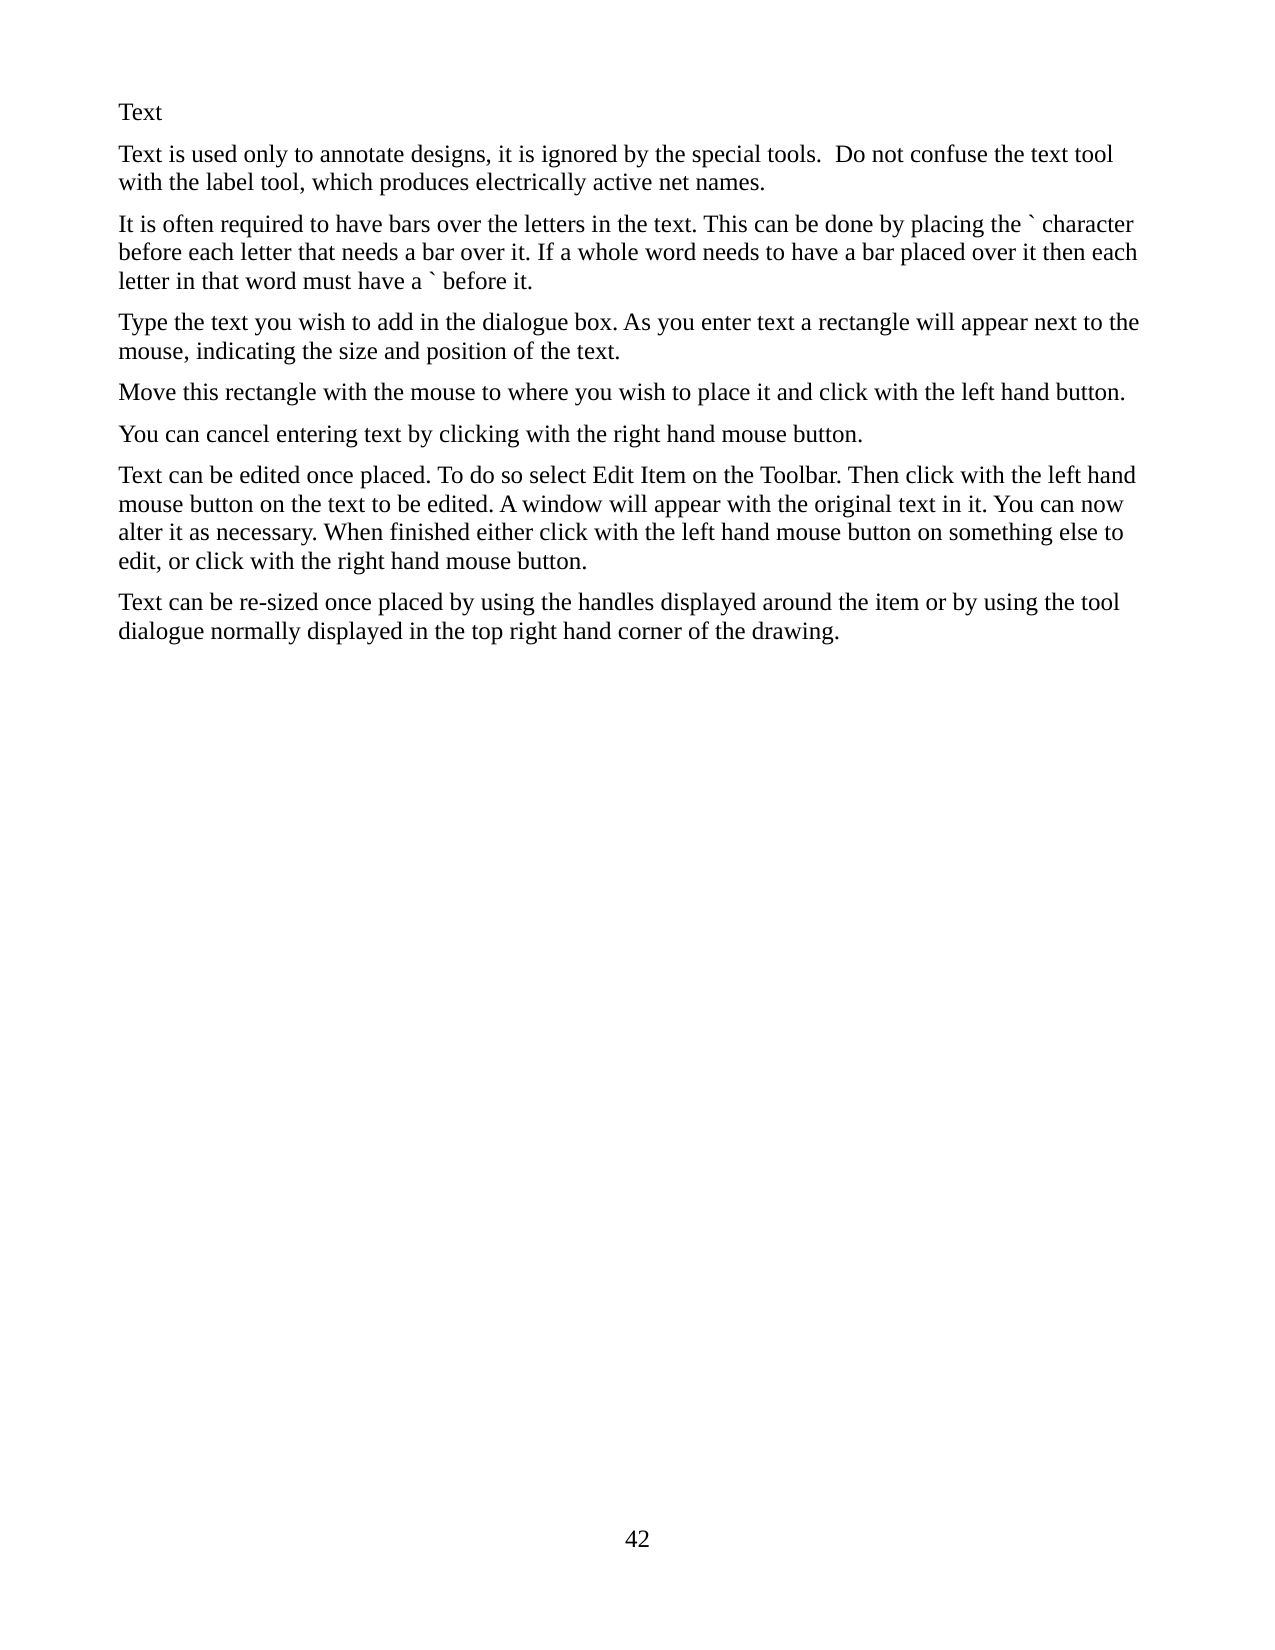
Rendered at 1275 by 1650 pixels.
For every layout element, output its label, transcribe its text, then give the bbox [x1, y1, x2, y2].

text Text [118, 97, 1157, 126]
text Text is used only to annotate designs, it is ignored by the special tools. Do not confuse the text tool with the label tool, which produces electrically active net names. [118, 139, 1157, 196]
text You can cancel entering text by clicking with the right hand mouse button. [118, 419, 1157, 447]
text Type the text you wish to add in the dialogue box. As you enter text a rectangle will appear next to the mouse, indicating the size and position of the text. [118, 307, 1157, 365]
text It is often required to have bars over the letters in the text. This can be done by placing the ` character before each letter that needs a bar over it. If a whole word needs to have a bar placed over it then each letter in that word must have a ` before it. [118, 209, 1157, 295]
text Move this rectangle with the mouse to where you wish to place it and click with the left hand button. [118, 377, 1157, 406]
text Text can be edited once placed. To do so select Edit Item on the Toolbar. Then click with the left hand mouse button on the text to be edited. A window will appear with the original text in it. You can now alter it as necessary. When finished either click with the left hand mouse button on something else to edit, or click with the right hand mouse button. [118, 460, 1157, 575]
text Text can be re-sized once placed by using the handles displayed around the item or by using the tool dialogue normally displayed in the top right hand corner of the drawing. [118, 587, 1157, 645]
